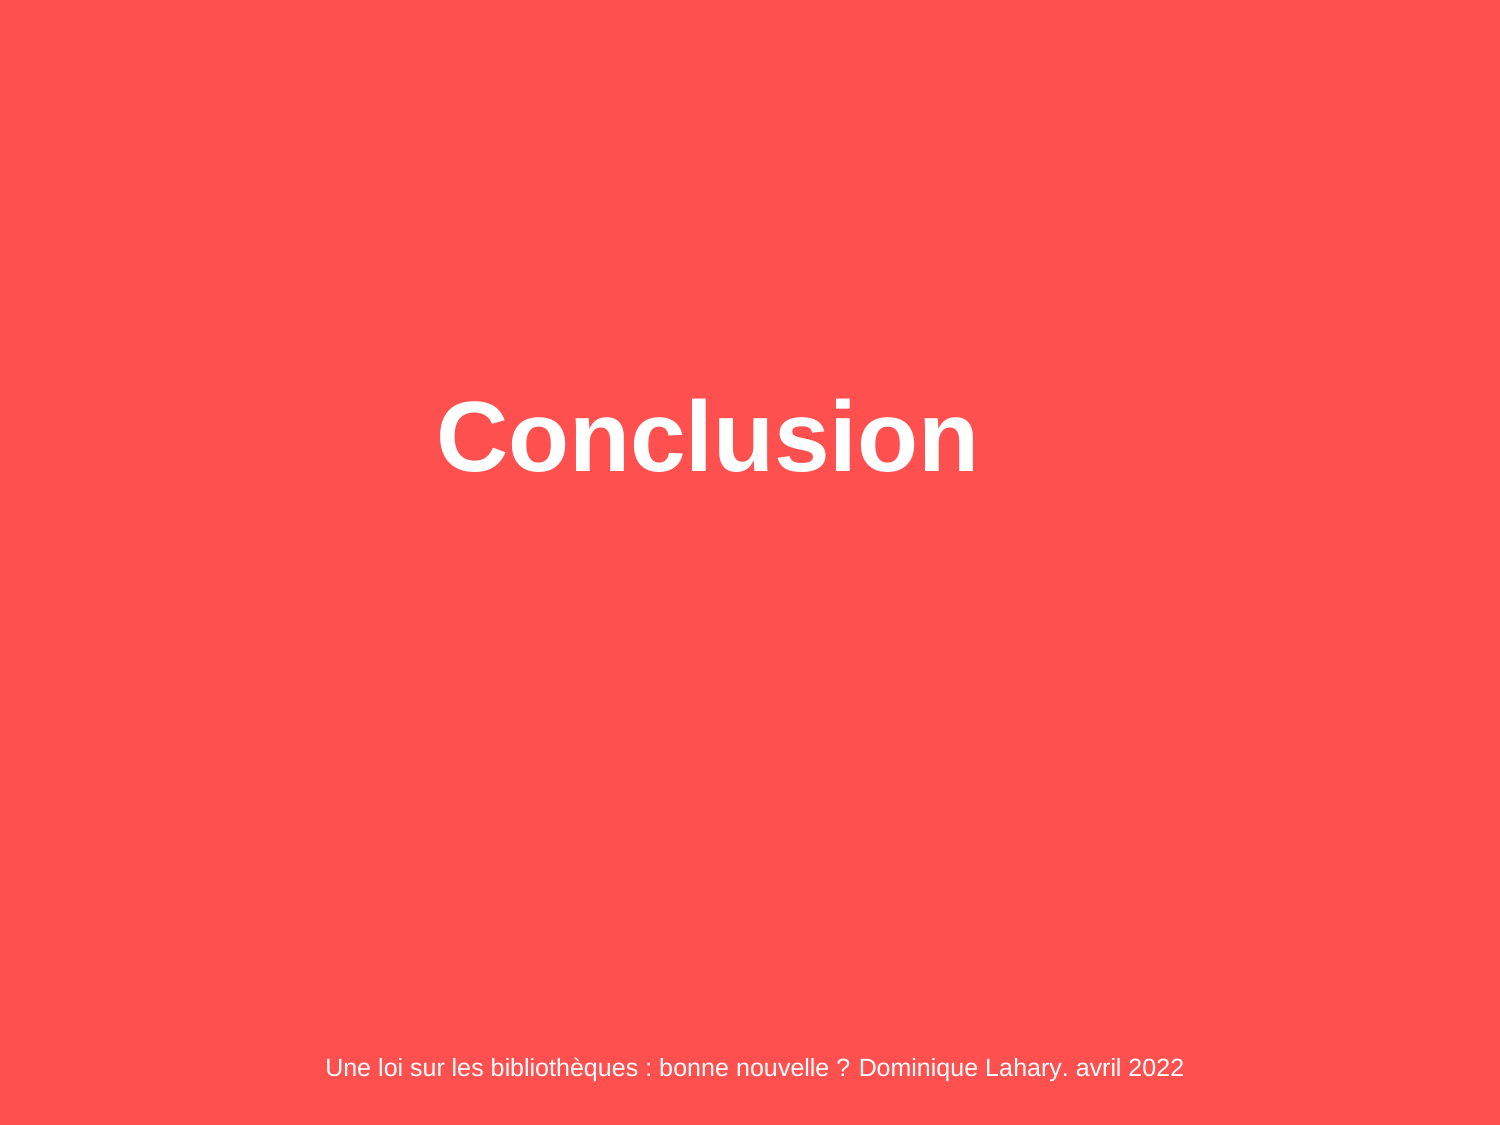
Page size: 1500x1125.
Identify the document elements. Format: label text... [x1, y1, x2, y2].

list Conclusion [53, 113, 1391, 917]
text_box Une loi sur les bibliothèques : bonne nouvelle ? Dominique Lahary. avril 2022 [55, 1044, 1456, 1120]
